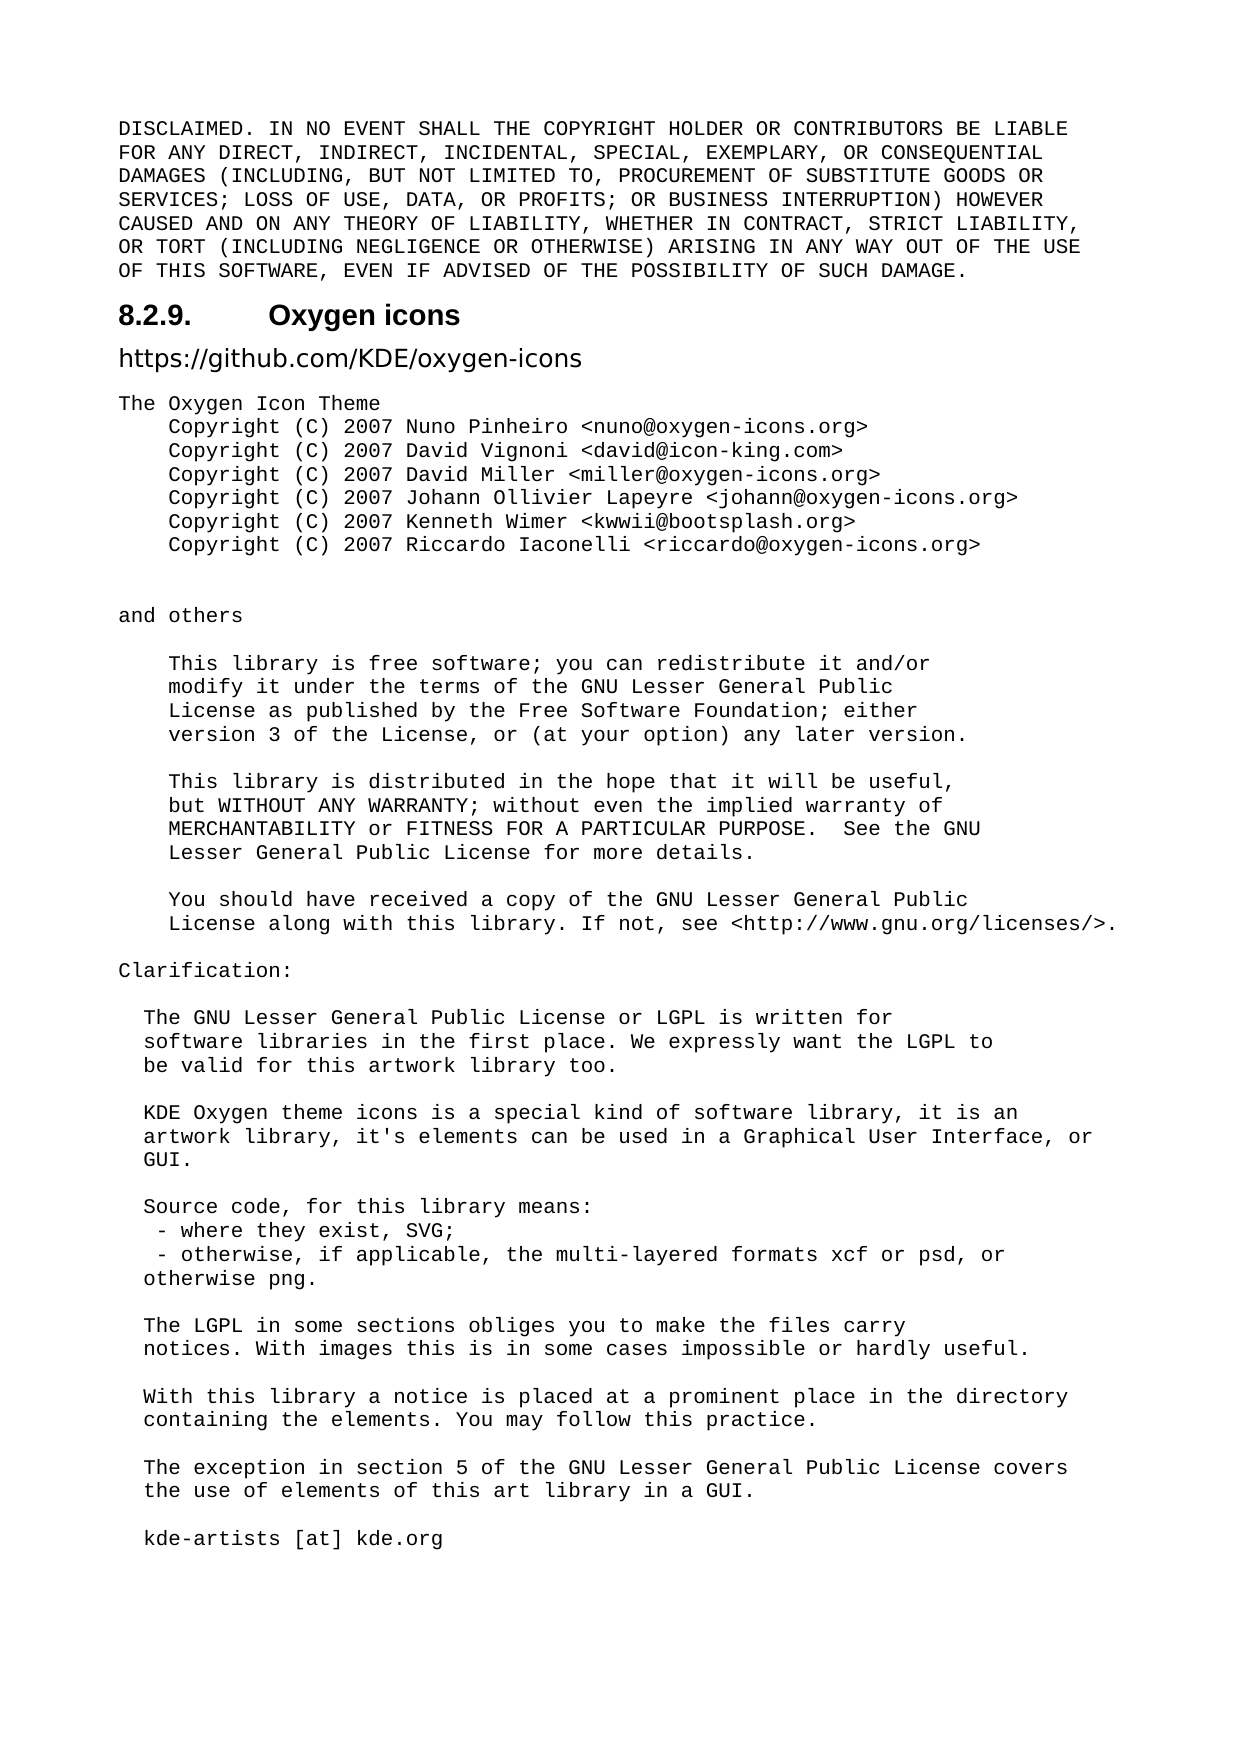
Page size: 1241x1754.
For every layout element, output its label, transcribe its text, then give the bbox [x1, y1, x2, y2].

text DISCLAIMED. IN NO EVENT SHALL THE COPYRIGHT HOLDER OR CONTRIBUTORS BE LIABLE [118, 118, 1122, 142]
text The LGPL in some sections obliges you to make the files carry [118, 1315, 1122, 1338]
text KDE Oxygen theme icons is a special kind of software library, it is an [118, 1102, 1122, 1126]
text GUI. [118, 1149, 1122, 1173]
text Copyright (C) 2007 Riccardo Iaconelli <riccardo@oxygen-icons.org> [118, 534, 1122, 558]
text and others [118, 605, 1122, 629]
text License as published by the Free Software Foundation; either [118, 700, 1122, 724]
text Copyright (C) 2007 David Vignoni <david@icon-king.com> [118, 440, 1122, 463]
text MERCHANTABILITY or FITNESS FOR A PARTICULAR PURPOSE. See the GNU [118, 818, 1122, 842]
text version 3 of the License, or (at your option) any later version. [118, 724, 1122, 747]
text be valid for this artwork library too. [118, 1055, 1122, 1078]
text Copyright (C) 2007 Kenneth Wimer <kwwii@bootsplash.org> [118, 511, 1122, 534]
text CAUSED AND ON ANY THEORY OF LIABILITY, WHETHER IN CONTRACT, STRICT LIABILITY, [118, 213, 1122, 236]
text FOR ANY DIRECT, INDIRECT, INCIDENTAL, SPECIAL, EXEMPLARY, OR CONSEQUENTIAL [118, 142, 1122, 165]
text License along with this library. If not, see <http://www.gnu.org/licenses/>. [118, 913, 1122, 936]
subtitle Oxygen icons [118, 298, 1122, 332]
text the use of elements of this art library in a GUI. [118, 1480, 1122, 1504]
text Copyright (C) 2007 Johann Ollivier Lapeyre <johann@oxygen-icons.org> [118, 487, 1122, 511]
text - where they exist, SVG; [118, 1220, 1122, 1244]
text software libraries in the first place. We expressly want the LGPL to [118, 1031, 1122, 1055]
text kde-artists [at] kde.org [118, 1528, 1122, 1551]
text With this library a notice is placed at a prominent place in the directory [118, 1386, 1122, 1409]
text Source code, for this library means: [118, 1197, 1122, 1220]
text This library is distributed in the hope that it will be useful, [118, 771, 1122, 794]
text DAMAGES (INCLUDING, BUT NOT LIMITED TO, PROCUREMENT OF SUBSTITUTE GOODS OR [118, 165, 1122, 189]
text Lesser General Public License for more details. [118, 842, 1122, 866]
text containing the elements. You may follow this practice. [118, 1409, 1122, 1433]
text You should have received a copy of the GNU Lesser General Public [118, 889, 1122, 913]
text OF THIS SOFTWARE, EVEN IF ADVISED OF THE POSSIBILITY OF SUCH DAMAGE. [118, 260, 1122, 284]
text The exception in section 5 of the GNU Lesser General Public License covers [118, 1457, 1122, 1480]
text Copyright (C) 2007 Nuno Pinheiro <nuno@oxygen-icons.org> [118, 416, 1122, 440]
text Copyright (C) 2007 David Miller <miller@oxygen-icons.org> [118, 463, 1122, 487]
text notices. With images this is in some cases impossible or hardly useful. [118, 1338, 1122, 1362]
text Clarification: [118, 960, 1122, 984]
text otherwise png. [118, 1267, 1122, 1291]
text The GNU Lesser General Public License or LGPL is written for [118, 1007, 1122, 1031]
text The Oxygen Icon Theme [118, 393, 1122, 416]
text SERVICES; LOSS OF USE, DATA, OR PROFITS; OR BUSINESS INTERRUPTION) HOWEVER [118, 189, 1122, 213]
text This library is free software; you can redistribute it and/or [118, 653, 1122, 676]
text artwork library, it's elements can be used in a Graphical User Interface, or [118, 1126, 1122, 1149]
text modify it under the terms of the GNU Lesser General Public [118, 676, 1122, 700]
text OR TORT (INCLUDING NEGLIGENCE OR OTHERWISE) ARISING IN ANY WAY OUT OF THE USE [118, 236, 1122, 260]
text but WITHOUT ANY WARRANTY; without even the implied warranty of [118, 794, 1122, 818]
text https://github.com/KDE/oxygen-icons [118, 344, 1122, 374]
text - otherwise, if applicable, the multi-layered formats xcf or psd, or [118, 1244, 1122, 1267]
